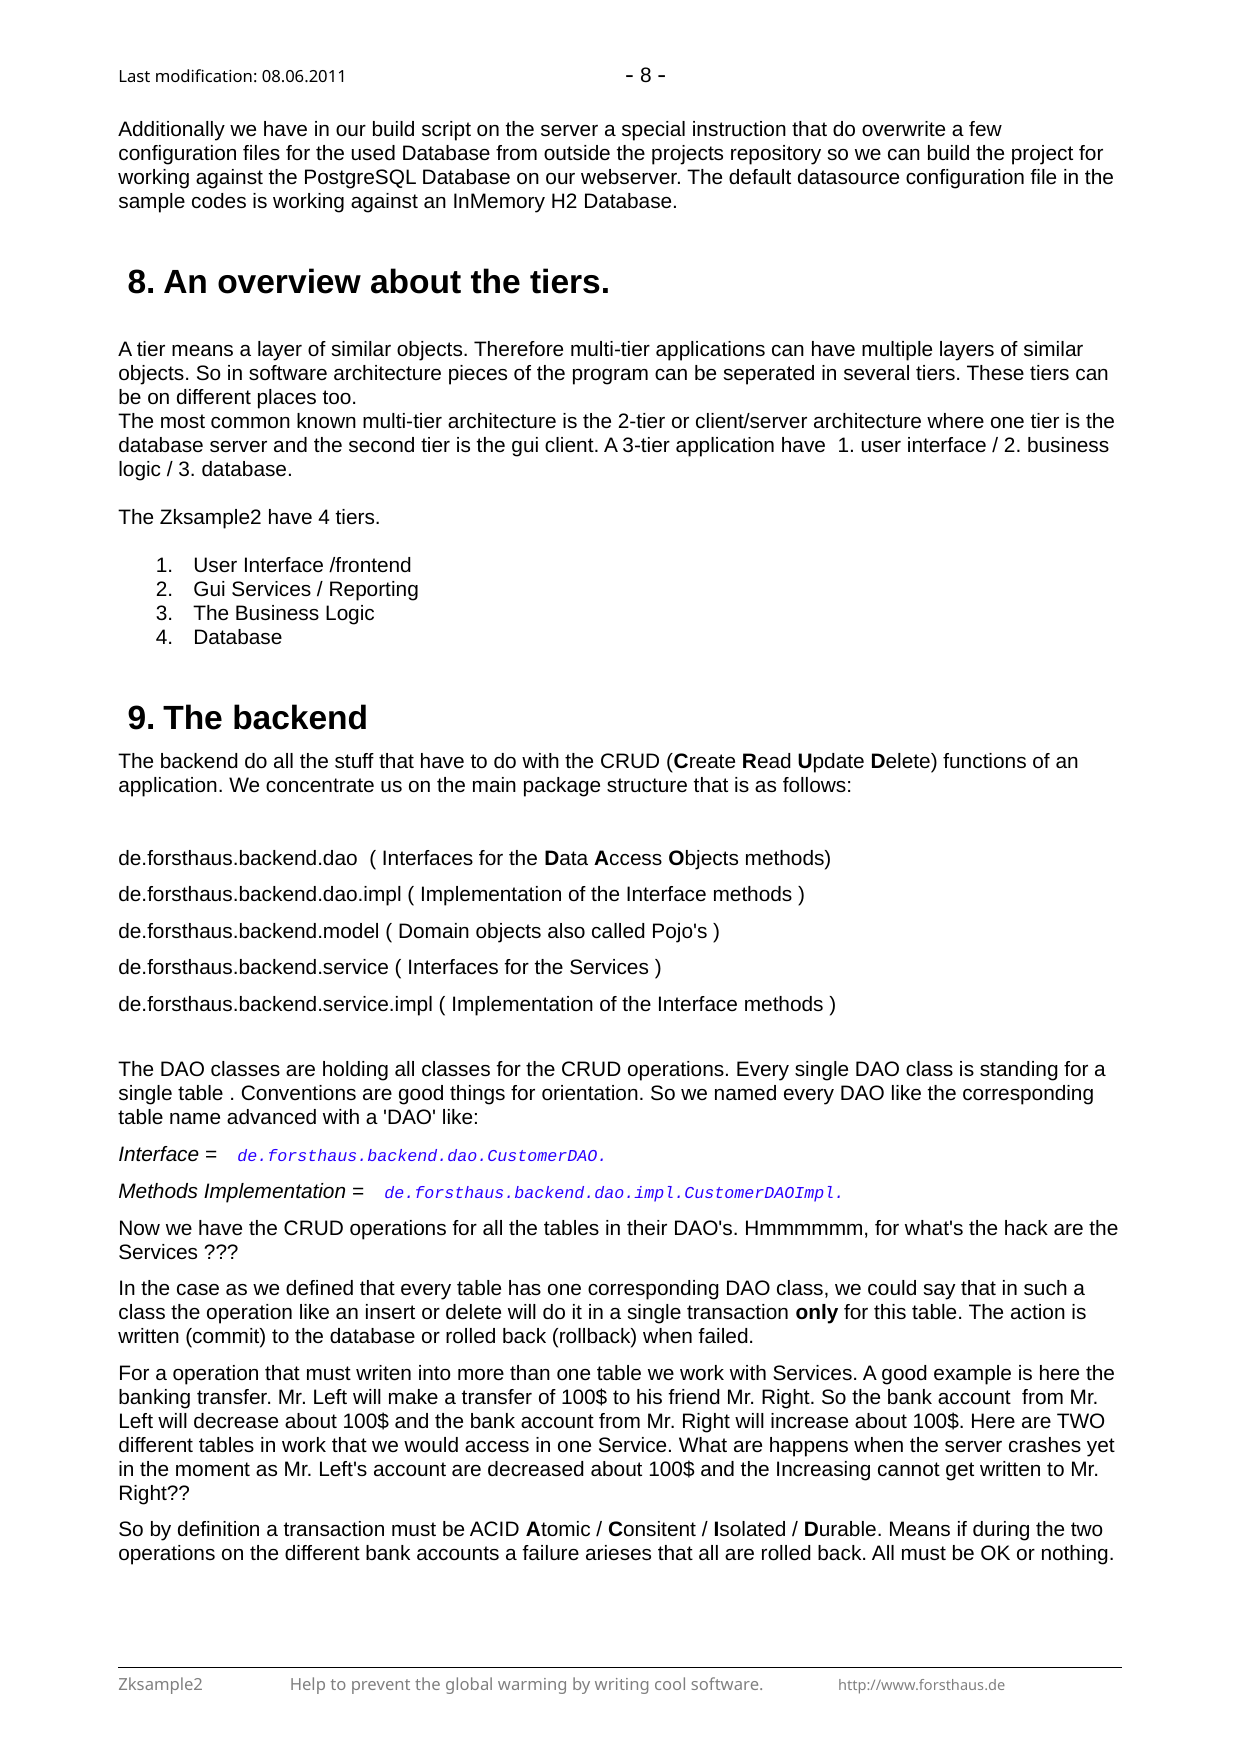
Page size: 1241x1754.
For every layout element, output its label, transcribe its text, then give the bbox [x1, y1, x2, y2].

text A tier means a layer of similar objects. Therefore multi-tier applications can have multiple layers of similar objects. So in software architecture pieces of the program can be seperated in several tiers. These tiers can be on different places too. [118, 337, 1122, 409]
subtitle The backend [118, 698, 1122, 736]
text The DAO classes are holding all classes for the CRUD operations. Every single DAO class is standing for a single table . Conventions are good things for orientation. So we named every DAO like the corresponding table name advanced with a 'DAO' like: [118, 1057, 1122, 1129]
text Now we have the CRUD operations for all the tables in their DAO's. Hmmmmmm, for what's the hack are the Services ??? [118, 1216, 1122, 1264]
text Methods Implementation = de.forsthaus.backend.dao.impl.CustomerDAOImpl. [118, 1179, 1122, 1203]
text Additionally we have in our build script on the server a special instruction that do overwrite a few configuration files for the used Database from outside the projects repository so we can build the project for working against the PostgreSQL Database on our webserver. The default datasource configuration file in the sample codes is working against an InMemory H2 Database. [118, 117, 1122, 213]
text For a operation that must writen into more than one table we work with Services. A good example is here the banking transfer. Mr. Left will make a transfer of 100$ to his friend Mr. Right. So the bank account from Mr. Left will decrease about 100$ and the bank account from Mr. Right will increase about 100$. Here are TWO different tables in work that we would access in one Service. What are happens when the server crashes yet in the moment as Mr. Left's account are decreased about 100$ and the Increasing cannot get written to Mr. Right?? [118, 1361, 1122, 1504]
text de.forsthaus.backend.dao.impl ( Implementation of the Interface methods ) [118, 882, 1122, 906]
text de.forsthaus.backend.service ( Interfaces for the Services ) [118, 955, 1122, 979]
text de.forsthaus.backend.service.impl ( Implementation of the Interface methods ) [118, 991, 1122, 1015]
text The Zksample2 have 4 tiers. [118, 505, 1122, 529]
text de.forsthaus.backend.dao ( Interfaces for the Data Access Objects methods) [118, 846, 1122, 869]
list Database [156, 625, 1122, 649]
text In the case as we defined that every table has one corresponding DAO class, we could say that in such a class the operation like an insert or delete will do it in a single transaction only for this table. The action is written (commit) to the database or rolled back (rollback) when failed. [118, 1276, 1122, 1348]
text So by definition a transaction must be ACID Atomic / Consitent / Isolated / Durable. Means if during the two operations on the different bank accounts a failure arieses that all are rolled back. All must be OK or nothing. [118, 1517, 1122, 1565]
list Gui Services / Reporting [156, 577, 1122, 601]
subtitle An overview about the tiers. [118, 262, 1122, 301]
text Interface = de.forsthaus.backend.dao.CustomerDAO. [118, 1142, 1122, 1166]
text de.forsthaus.backend.model ( Domain objects also called Pojo's ) [118, 918, 1122, 942]
list User Interface /frontend [156, 553, 1122, 577]
list The Business Logic [156, 601, 1122, 625]
text The backend do all the stuff that have to do with the CRUD (Create Read Update Delete) functions of an application. We concentrate us on the main package structure that is as follows: [118, 749, 1122, 797]
text The most common known multi-tier architecture is the 2-tier or client/server architecture where one tier is the database server and the second tier is the gui client. A 3-tier application have 1. user interface / 2. business logic / 3. database. [118, 409, 1122, 481]
